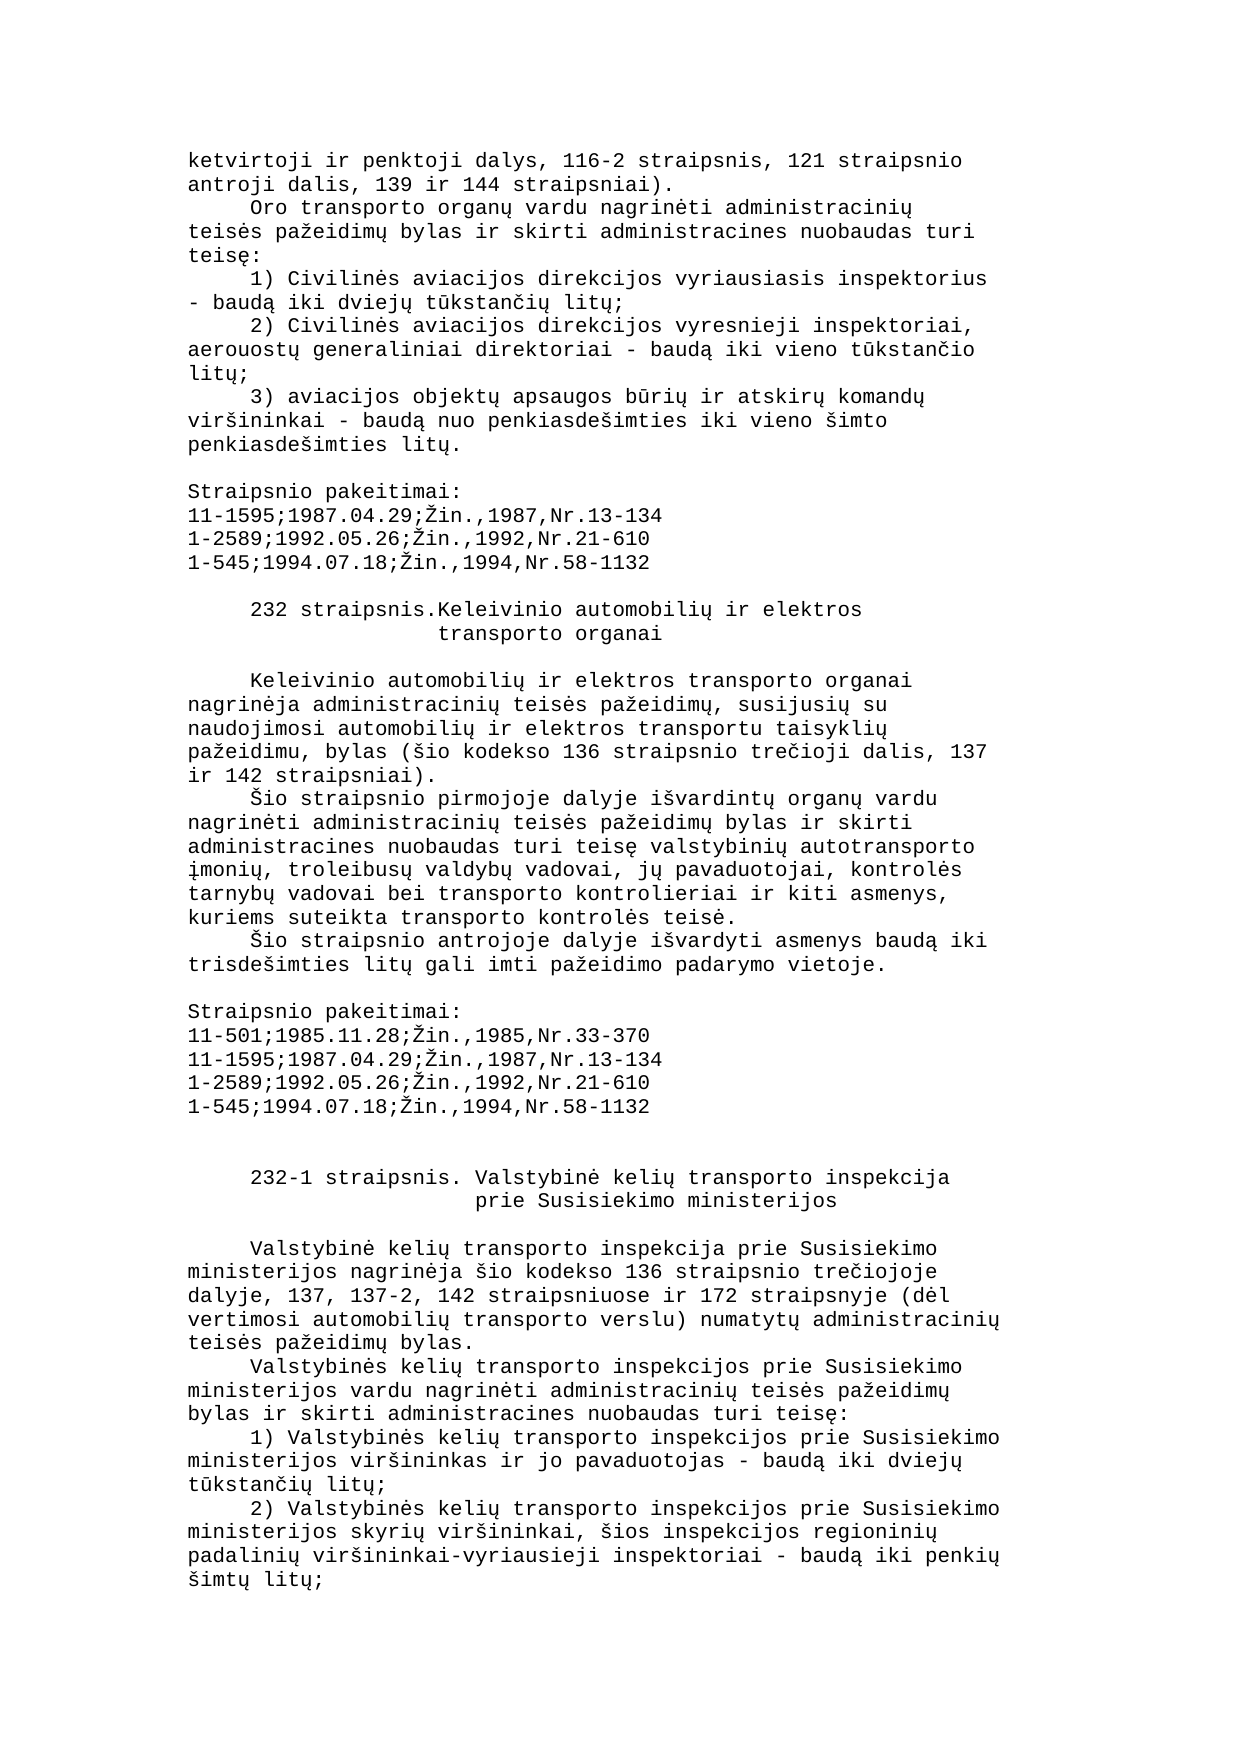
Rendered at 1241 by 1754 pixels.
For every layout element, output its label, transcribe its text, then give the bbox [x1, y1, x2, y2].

text 2) Valstybinės kelių transporto inspekcijos prie Susisiekimo [187, 1498, 1053, 1521]
text nagrinėja administracinių teisės pažeidimų, susijusių su [187, 694, 1053, 717]
text teisės pažeidimų bylas ir skirti administracines nuobaudas turi [187, 221, 1053, 244]
text ministerijos nagrinėja šio kodekso 136 straipsnio trečiojoje [187, 1261, 1053, 1285]
text padalinių viršininkai-vyriausieji inspektoriai - baudą iki penkių [187, 1545, 1053, 1569]
text administracines nuobaudas turi teisę valstybinių autotransporto [187, 836, 1053, 859]
text kuriems suteikta transporto kontrolės teisė. [187, 907, 1053, 930]
text aerouostų generaliniai direktoriai - baudą iki vieno tūkstančio [187, 339, 1053, 363]
text Straipsnio pakeitimai: [187, 481, 1053, 505]
text bylas ir skirti administracines nuobaudas turi teisę: [187, 1403, 1053, 1427]
text ministerijos viršininkas ir jo pavaduotojas - baudą iki dviejų [187, 1451, 1053, 1474]
text ketvirtoji ir penktoji dalys, 116-2 straipsnis, 121 straipsnio [187, 150, 1053, 174]
text 1-545;1994.07.18;Žin.,1994,Nr.58-1132 [187, 1096, 1053, 1119]
text trisdešimties litų gali imti pažeidimo padarymo vietoje. [187, 954, 1053, 978]
text Keleivinio automobilių ir elektros transporto organai [187, 670, 1053, 694]
text Valstybinės kelių transporto inspekcijos prie Susisiekimo [187, 1356, 1053, 1379]
text 1-2589;1992.05.26;Žin.,1992,Nr.21-610 [187, 528, 1053, 552]
text 1) Civilinės aviacijos direkcijos vyriausiasis inspektorius [187, 268, 1053, 292]
text Straipsnio pakeitimai: [187, 1001, 1053, 1025]
text pažeidimu, bylas (šio kodekso 136 straipsnio trečioji dalis, 137 [187, 741, 1053, 765]
text transporto organai [187, 623, 1053, 647]
text ir 142 straipsniai). [187, 765, 1053, 788]
text tūkstančių litų; [187, 1474, 1053, 1498]
text Oro transporto organų vardu nagrinėti administracinių [187, 197, 1053, 221]
text Šio straipsnio antrojoje dalyje išvardyti asmenys baudą iki [187, 930, 1053, 954]
text 232 straipsnis.Keleivinio automobilių ir elektros [187, 599, 1053, 623]
text 11-1595;1987.04.29;Žin.,1987,Nr.13-134 [187, 505, 1053, 528]
text 232-1 straipsnis. Valstybinė kelių transporto inspekcija [187, 1167, 1053, 1190]
text viršininkai - baudą nuo penkiasdešimties iki vieno šimto [187, 410, 1053, 434]
text 11-1595;1987.04.29;Žin.,1987,Nr.13-134 [187, 1048, 1053, 1072]
text 11-501;1985.11.28;Žin.,1985,Nr.33-370 [187, 1025, 1053, 1048]
text - baudą iki dviejų tūkstančių litų; [187, 292, 1053, 316]
text litų; [187, 363, 1053, 386]
text teisės pažeidimų bylas. [187, 1332, 1053, 1356]
text šimtų litų; [187, 1569, 1053, 1592]
text antroji dalis, 139 ir 144 straipsniai). [187, 174, 1053, 197]
text įmonių, troleibusų valdybų vadovai, jų pavaduotojai, kontrolės [187, 859, 1053, 883]
text 1-545;1994.07.18;Žin.,1994,Nr.58-1132 [187, 552, 1053, 576]
text dalyje, 137, 137-2, 142 straipsniuose ir 172 straipsnyje (dėl [187, 1285, 1053, 1309]
text vertimosi automobilių transporto verslu) numatytų administracinių [187, 1309, 1053, 1332]
text ministerijos vardu nagrinėti administracinių teisės pažeidimų [187, 1379, 1053, 1403]
text prie Susisiekimo ministerijos [187, 1190, 1053, 1214]
text ministerijos skyrių viršininkai, šios inspekcijos regioninių [187, 1521, 1053, 1545]
text nagrinėti administracinių teisės pažeidimų bylas ir skirti [187, 812, 1053, 836]
text tarnybų vadovai bei transporto kontrolieriai ir kiti asmenys, [187, 883, 1053, 907]
text Valstybinė kelių transporto inspekcija prie Susisiekimo [187, 1238, 1053, 1261]
text 1) Valstybinės kelių transporto inspekcijos prie Susisiekimo [187, 1427, 1053, 1451]
text naudojimosi automobilių ir elektros transportu taisyklių [187, 717, 1053, 741]
text Šio straipsnio pirmojoje dalyje išvardintų organų vardu [187, 788, 1053, 812]
text 1-2589;1992.05.26;Žin.,1992,Nr.21-610 [187, 1072, 1053, 1096]
text 3) aviacijos objektų apsaugos būrių ir atskirų komandų [187, 386, 1053, 410]
text 2) Civilinės aviacijos direkcijos vyresnieji inspektoriai, [187, 316, 1053, 339]
text penkiasdešimties litų. [187, 434, 1053, 457]
text teisę: [187, 244, 1053, 268]
